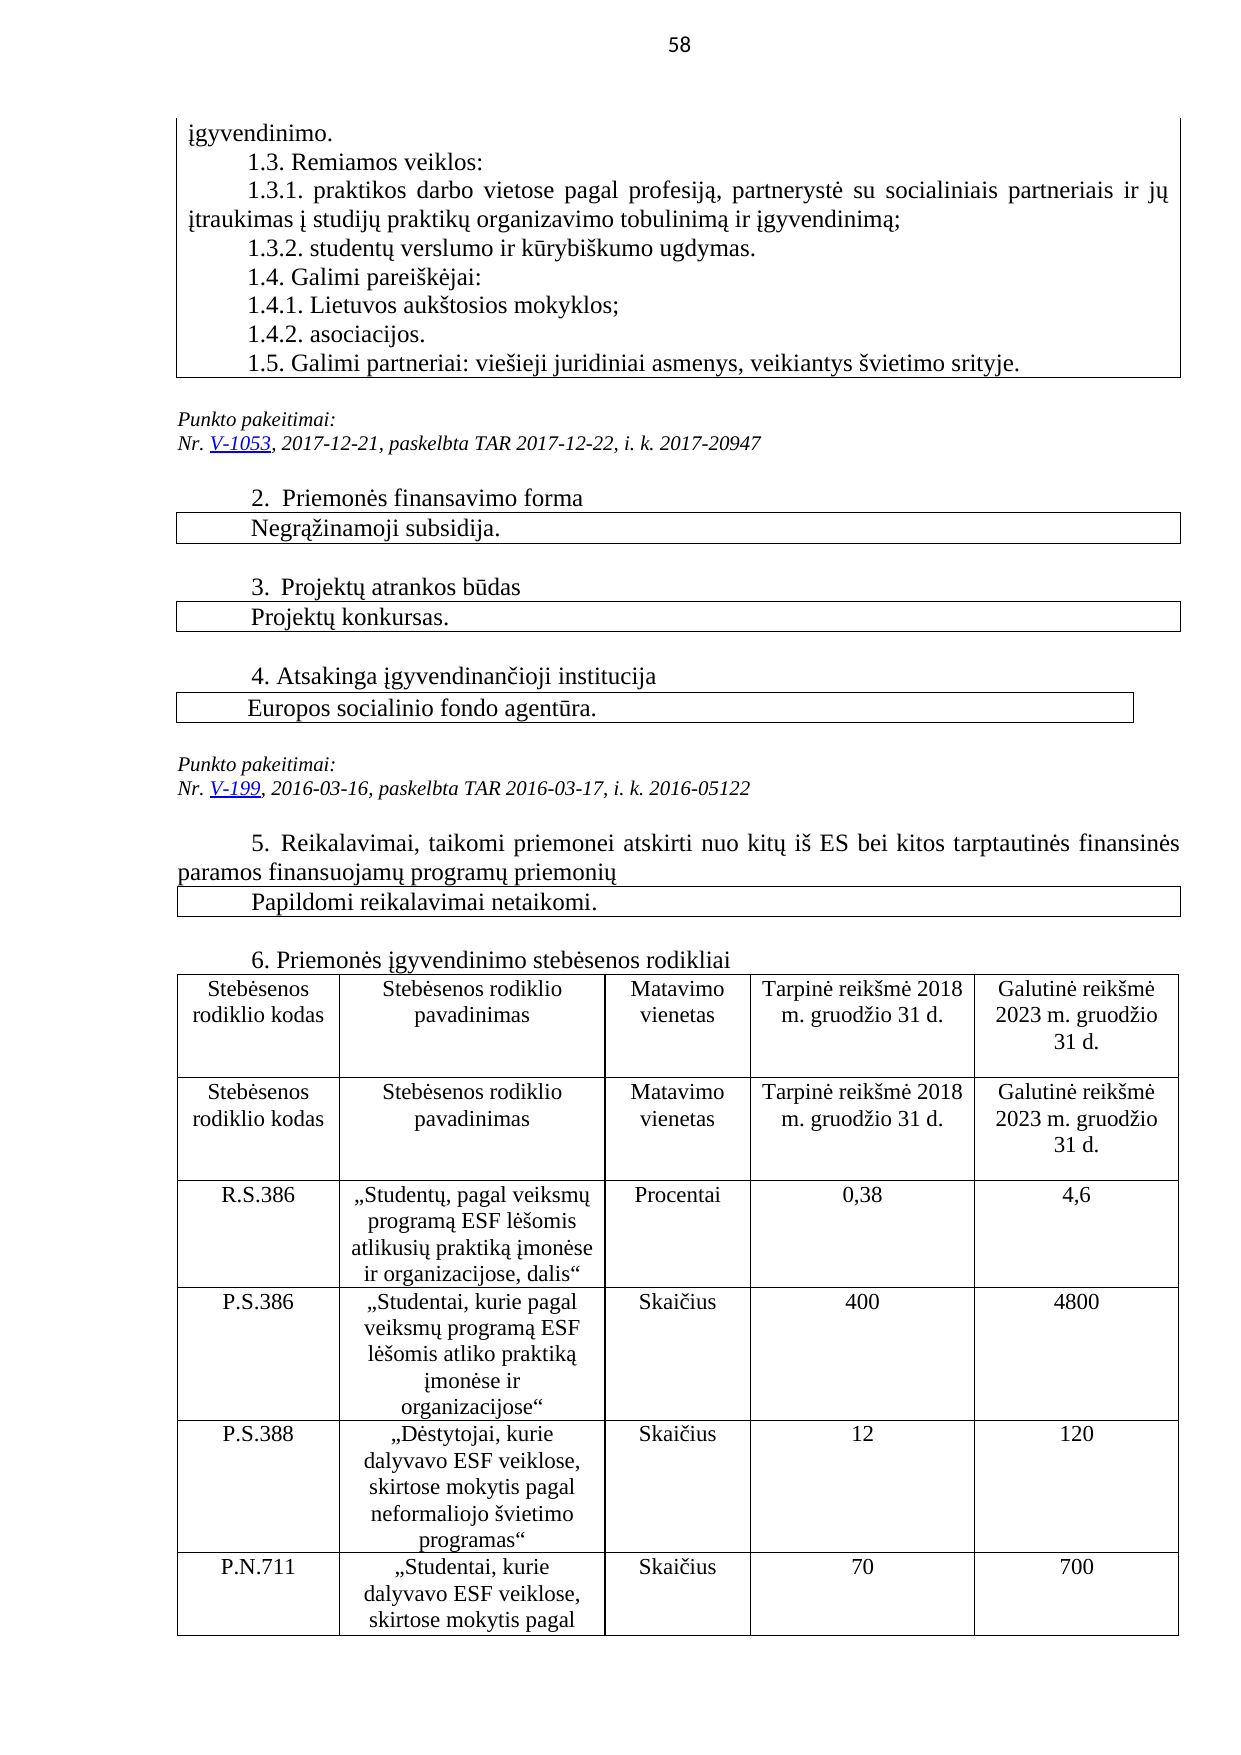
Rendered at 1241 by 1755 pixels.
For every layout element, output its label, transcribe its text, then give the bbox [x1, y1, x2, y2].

table_cell P.S.386 [178, 1288, 339, 1419]
text 2. Priemonės finansavimo forma [251, 483, 1181, 512]
text 3. Projektų atrankos būdas [251, 572, 1181, 601]
table_header Projektų konkursas. [177, 602, 1180, 631]
table_cell Stebėsenos rodiklio kodas [178, 1078, 339, 1180]
table_cell „Studentai, kurie pagal veiksmų programą ESF lėšomis atliko praktiką įmonėse ir organizacijose“ [340, 1288, 604, 1419]
table_cell „Studentai, kurie dalyvavo ESF veiklose, skirtose mokytis pagal [340, 1553, 604, 1635]
table_cell Tarpinė reikšmė 2018 m. gruodžio 31 d. [751, 1078, 974, 1180]
text Punkto pakeitimai: [177, 751, 1181, 776]
table_header Negrąžinamoji subsidija. [177, 513, 1180, 543]
table_header Matavimo vienetas [606, 975, 750, 1077]
table_cell P.N.711 [178, 1553, 339, 1635]
table_cell Matavimo vienetas [606, 1078, 750, 1180]
text 6. Priemonės įgyvendinimo stebėsenos rodikliai [177, 945, 1181, 974]
table_cell 400 [751, 1288, 974, 1419]
table_cell 4,6 [975, 1181, 1178, 1287]
table_cell 700 [975, 1553, 1178, 1635]
table_cell Skaičius [606, 1288, 750, 1419]
text 4. Atsakinga įgyvendinančioji institucija [251, 661, 1181, 689]
table_cell 12 [751, 1421, 974, 1552]
table_cell Procentai [606, 1181, 750, 1287]
table_cell 4800 [975, 1288, 1178, 1419]
table_cell P.S.388 [178, 1421, 339, 1552]
text 5. Reikalavimai, taikomi priemonei atskirti nuo kitų iš ES bei kitos tarptautinės finansinės paramos finansuojamų programų priemonių [177, 828, 1181, 886]
table_cell 1.5. Galimi partneriai: viešieji juridiniai asmenys, veikiantys švietimo srityje. [177, 348, 1180, 377]
table_cell Stebėsenos rodiklio pavadinimas [340, 1078, 604, 1180]
table_cell 120 [975, 1421, 1178, 1552]
table_header Papildomi reikalavimai netaikomi. [178, 887, 1180, 916]
table_cell „Dėstytojai, kurie dalyvavo ESF veiklose, skirtose mokytis pagal neformaliojo švietimo programas“ [340, 1421, 604, 1552]
table_header Galutinė reikšmė 2023 m. gruodžio 31 d. [975, 975, 1178, 1077]
table_cell Skaičius [606, 1553, 750, 1635]
table_cell „Studentų, pagal veiksmų programą ESF lėšomis atlikusių praktiką įmonėse ir organizacijose, dalis“ [340, 1181, 604, 1287]
table_header Tarpinė reikšmė 2018 m. gruodžio 31 d. [751, 975, 974, 1077]
table_header Europos socialinio fondo agentūra. [177, 693, 1133, 722]
table_cell įgyvendinimo. [177, 118, 1180, 147]
table_header Stebėsenos rodiklio pavadinimas [340, 975, 604, 1077]
text Nr. V-1053, 2017-12-21, paskelbta TAR 2017-12-22, i. k. 2017-20947 [177, 431, 1181, 455]
table_cell 0,38 [751, 1181, 974, 1287]
table_cell 1.3. Remiamos veiklos: 1.3.1. praktikos darbo vietose pagal profesiją, partnerystė su socialiniais partneriais ir jų įtraukimas į studijų praktikų organizavimo tobulinimą ir įgyvendinimą; 1.3.2. studentų verslumo ir kūrybiškumo ugdymas. [177, 147, 1180, 262]
table_cell Galutinė reikšmė 2023 m. gruodžio 31 d. [975, 1078, 1178, 1180]
table_cell R.S.386 [178, 1181, 339, 1287]
table_cell 1.4. Galimi pareiškėjai: 1.4.1. Lietuvos aukštosios mokyklos; 1.4.2. asociacijos. [177, 262, 1180, 348]
table_cell 70 [751, 1553, 974, 1635]
table_header Stebėsenos rodiklio kodas [178, 975, 339, 1077]
text Nr. V-199, 2016-03-16, paskelbta TAR 2016-03-17, i. k. 2016-05122 [177, 776, 1181, 799]
table_cell Skaičius [606, 1421, 750, 1552]
text Punkto pakeitimai: [177, 407, 1181, 431]
